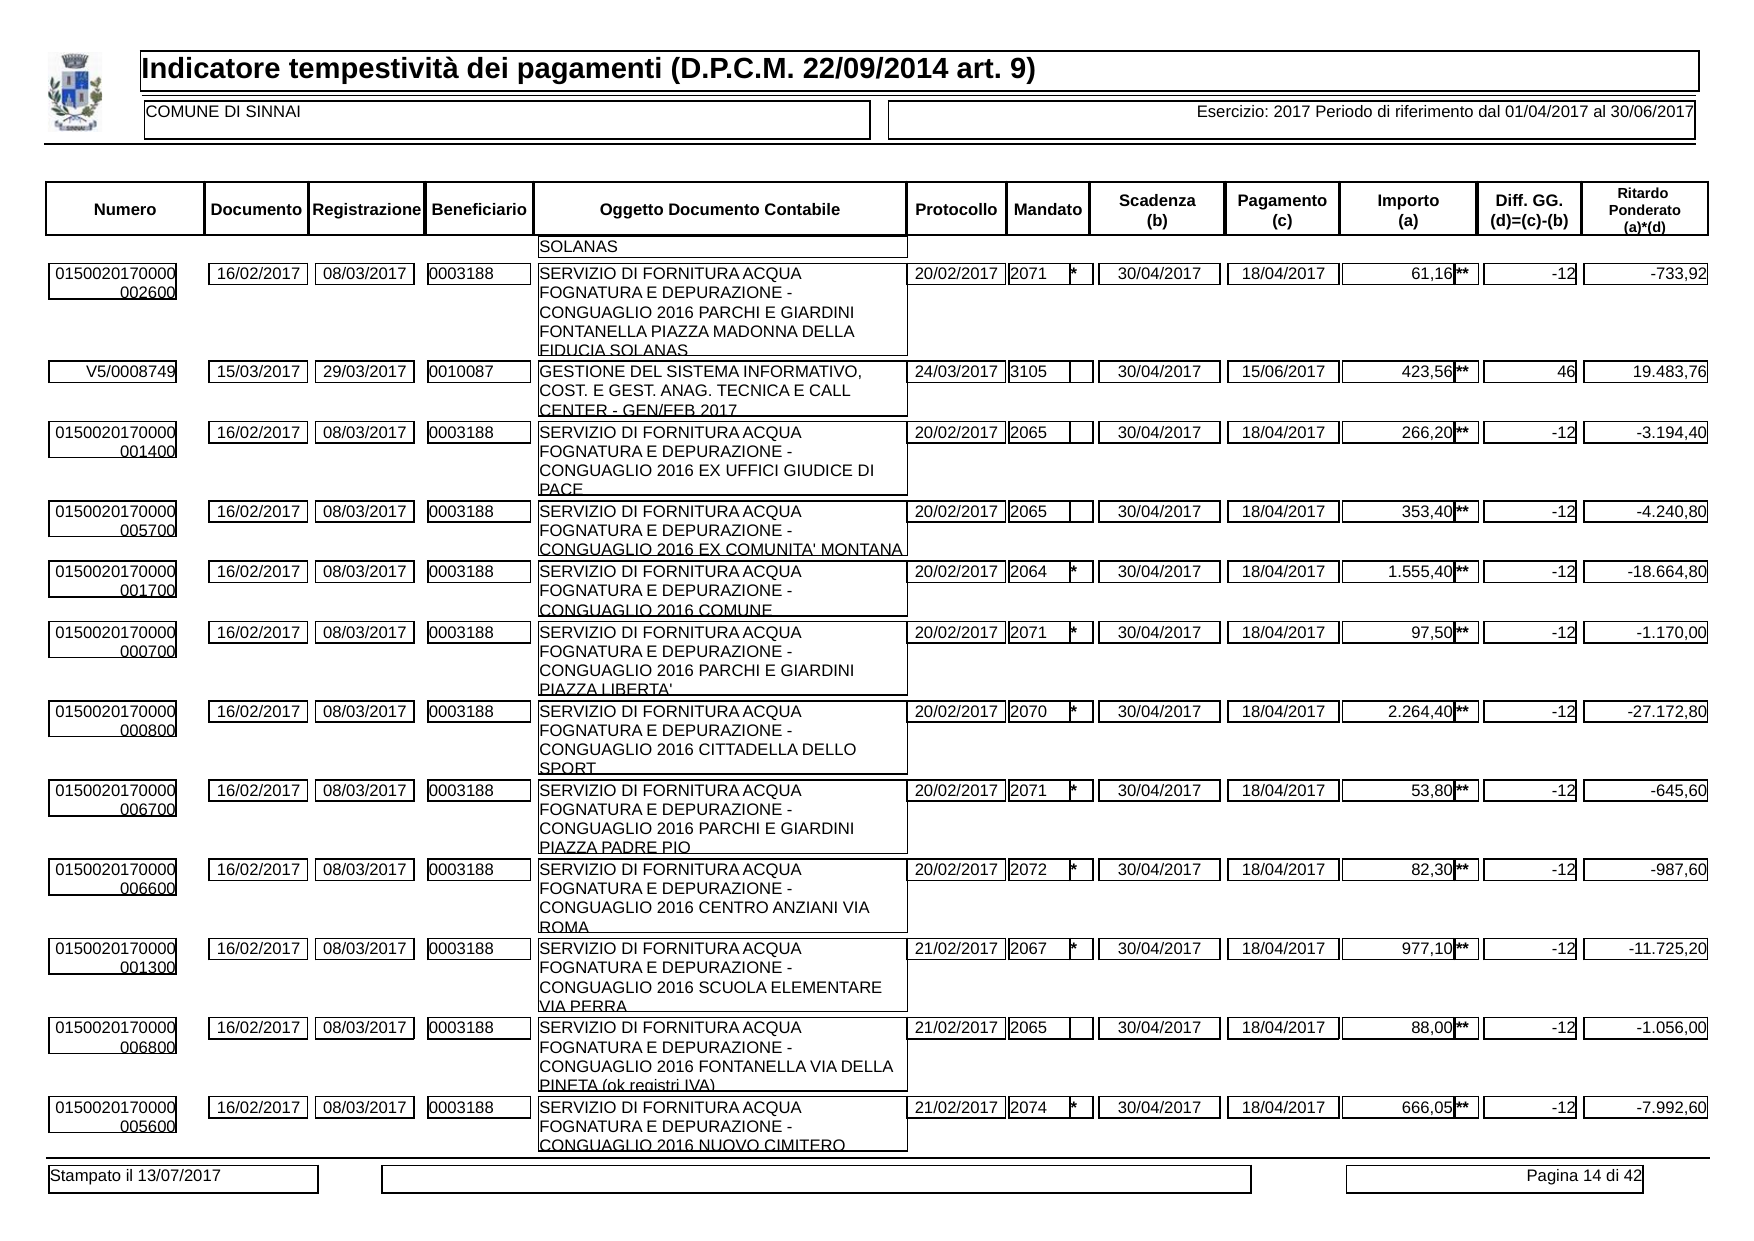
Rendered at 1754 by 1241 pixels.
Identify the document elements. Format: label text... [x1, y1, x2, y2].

text 82,30 [1343, 860, 1453, 879]
text 3105 [1010, 362, 1069, 381]
text 0150020170000005600 [50, 1097, 175, 1132]
text * [1070, 622, 1092, 642]
text SERVIZIO DI FORNITURA ACQUA FOGNATURA E DEPURAZIONE - CONGUAGLIO 2016 FONTANELLA VIA DELLA PINETA (ok registri IVA) [539, 1018, 907, 1090]
text COMUNE DI SINNAI [145, 102, 869, 121]
text 0150020170000001700 [50, 562, 175, 596]
text * [1070, 860, 1092, 879]
text * [1070, 781, 1092, 800]
text -1.170,00 [1585, 622, 1707, 642]
text 0150020170000002600 [50, 264, 175, 298]
text 0003188 [429, 422, 530, 442]
text 16/02/2017 [210, 502, 307, 521]
text 08/03/2017 [316, 502, 413, 521]
text 16/02/2017 [210, 1097, 307, 1117]
text 20/02/2017 [908, 702, 1005, 721]
text 21/02/2017 [908, 1097, 1005, 1117]
text 20/02/2017 [908, 860, 1005, 879]
text 0150020170000000800 [50, 702, 175, 736]
text SERVIZIO DI FORNITURA ACQUA FOGNATURA E DEPURAZIONE - CONGUAGLIO 2016 EX UFFICI GIUDICE DI PACE [539, 422, 907, 494]
text 08/03/2017 [316, 264, 413, 283]
text SERVIZIO DI FORNITURA ACQUA FOGNATURA E DEPURAZIONE - CONGUAGLIO 2016 PARCHI E GIARDINI PIAZZA PADRE PIO [539, 781, 907, 853]
text 18/04/2017 [1229, 860, 1338, 879]
text 977,10 [1343, 939, 1453, 958]
text SERVIZIO DI FORNITURA ACQUA FOGNATURA E DEPURAZIONE - CONGUAGLIO 2016 CENTRO ANZIANI VIA ROMA [539, 860, 907, 932]
text 30/04/2017 [1100, 264, 1219, 283]
text 0003188 [429, 781, 530, 800]
text -12 [1485, 702, 1575, 721]
text 1.555,40 [1343, 562, 1453, 581]
text 423,56 [1343, 362, 1453, 381]
text 97,50 [1343, 622, 1453, 642]
picture [47, 52, 103, 132]
text -987,60 [1585, 860, 1707, 879]
text Numero [47, 199, 203, 219]
text 0003188 [429, 562, 530, 581]
text ** [1456, 860, 1478, 879]
text 666,05 [1343, 1097, 1453, 1117]
text -733,92 [1585, 264, 1707, 283]
text ** [1456, 562, 1478, 581]
text SERVIZIO DI FORNITURA ACQUA FOGNATURA E DEPURAZIONE - CONGUAGLIO 2016 EX COMUNITA' MONTANA [539, 502, 907, 555]
text -12 [1485, 1018, 1575, 1037]
text -27.172,80 [1585, 702, 1707, 721]
text -12 [1485, 939, 1575, 958]
text 30/04/2017 [1100, 1097, 1219, 1117]
text 15/03/2017 [210, 362, 307, 381]
text Protocollo [908, 199, 1005, 219]
text 0150020170000000700 [50, 622, 175, 657]
text 30/04/2017 [1100, 622, 1219, 642]
text ** [1456, 502, 1478, 521]
text ** [1456, 781, 1478, 800]
text 16/02/2017 [210, 422, 307, 442]
text 30/04/2017 [1100, 422, 1219, 442]
text -12 [1485, 1097, 1575, 1117]
text 2065 [1010, 422, 1069, 442]
text 2070 [1010, 702, 1069, 721]
text -12 [1485, 422, 1575, 442]
text 20/02/2017 [908, 264, 1005, 283]
text Pagina 14 di 42 [1347, 1166, 1642, 1185]
text 08/03/2017 [316, 1018, 413, 1037]
text Esercizio: 2017 Periodo di riferimento dal 01/04/2017 al 30/06/2017 [889, 102, 1694, 121]
text SERVIZIO DI FORNITURA ACQUA FOGNATURA E DEPURAZIONE - CONGUAGLIO 2016 NUOVO CIMITERO [539, 1097, 907, 1150]
text 0150020170000001400 [50, 422, 175, 457]
text Stampato il 13/07/2017 [50, 1166, 317, 1185]
text 30/04/2017 [1100, 502, 1219, 521]
text 18/04/2017 [1229, 622, 1338, 642]
text 2071 [1010, 781, 1069, 800]
text Importo (a) [1341, 191, 1475, 229]
text SERVIZIO DI FORNITURA ACQUA FOGNATURA E DEPURAZIONE - CONGUAGLIO 2016 PARCHI E GIARDINI FONTANELLA PIAZZA MADONNA DELLA FIDUCIA SOLANAS [539, 264, 907, 355]
text ** [1456, 422, 1478, 442]
text 20/02/2017 [908, 622, 1005, 642]
text 08/03/2017 [316, 1097, 413, 1117]
text 30/04/2017 [1100, 1018, 1219, 1037]
text ** [1456, 1018, 1478, 1037]
text ** [1456, 622, 1478, 642]
text 0003188 [429, 502, 530, 521]
text Pagamento (c) [1227, 191, 1338, 229]
text 30/04/2017 [1100, 781, 1219, 800]
text 18/04/2017 [1229, 422, 1338, 442]
text 18/04/2017 [1229, 502, 1338, 521]
text -11.725,20 [1585, 939, 1707, 958]
text * [1070, 264, 1092, 283]
text 16/02/2017 [210, 562, 307, 581]
text 18/04/2017 [1229, 1097, 1338, 1117]
text 16/02/2017 [210, 622, 307, 642]
text -12 [1485, 622, 1575, 642]
text 18/04/2017 [1229, 1018, 1338, 1037]
text 20/02/2017 [908, 422, 1005, 442]
text 08/03/2017 [316, 860, 413, 879]
text -12 [1485, 562, 1575, 581]
text -7.992,60 [1585, 1097, 1707, 1117]
text 16/02/2017 [210, 1018, 307, 1037]
text 30/04/2017 [1100, 362, 1219, 381]
text 08/03/2017 [316, 939, 413, 958]
text 0003188 [429, 264, 530, 283]
text Oggetto Documento Contabile [535, 199, 905, 219]
text Mandato [1008, 199, 1088, 219]
text 16/02/2017 [210, 702, 307, 721]
text 30/04/2017 [1100, 860, 1219, 879]
text Scadenza (b) [1091, 191, 1223, 229]
text 16/02/2017 [210, 781, 307, 800]
text 0010087 [429, 362, 530, 381]
text -12 [1485, 264, 1575, 283]
text 29/03/2017 [316, 362, 413, 381]
text 18/04/2017 [1229, 562, 1338, 581]
text -4.240,80 [1585, 502, 1707, 521]
text * [1070, 562, 1092, 581]
text 0003188 [429, 622, 530, 642]
text 16/02/2017 [210, 939, 307, 958]
text 18/04/2017 [1229, 264, 1338, 283]
text 08/03/2017 [316, 702, 413, 721]
text 0003188 [429, 1097, 530, 1117]
text 0150020170000006700 [50, 781, 175, 815]
text * [1070, 1097, 1092, 1117]
text Ritardo Ponderato (a)*(d) [1583, 185, 1707, 234]
text 21/02/2017 [908, 939, 1005, 958]
text 2064 [1010, 562, 1069, 581]
text 0150020170000006600 [50, 860, 175, 894]
text 08/03/2017 [316, 422, 413, 442]
text -3.194,40 [1585, 422, 1707, 442]
text 53,80 [1343, 781, 1453, 800]
text ** [1456, 362, 1478, 381]
text SERVIZIO DI FORNITURA ACQUA FOGNATURA E DEPURAZIONE - CONGUAGLIO 2016 SCUOLA ELEMENTARE VIA PERRA [539, 939, 907, 1011]
text Documento [206, 199, 307, 219]
text 88,00 [1343, 1018, 1453, 1037]
text 18/04/2017 [1229, 939, 1338, 958]
text 2072 [1010, 860, 1069, 879]
text -18.664,80 [1585, 562, 1707, 581]
text GESTIONE DEL SISTEMA INFORMATIVO, COST. E GEST. ANAG. TECNICA E CALL CENTER - GEN/FEB 2017 [539, 362, 907, 415]
text V5/0008749 [50, 362, 175, 381]
text 15/06/2017 [1229, 362, 1338, 381]
text 21/02/2017 [908, 1018, 1005, 1037]
text ** [1456, 264, 1478, 283]
text 2.264,40 [1343, 702, 1453, 721]
text SERVIZIO DI FORNITURA ACQUA FOGNATURA E DEPURAZIONE - CONGUAGLIO 2016 COMUNE [539, 562, 907, 615]
text 0003188 [429, 702, 530, 721]
text 2071 [1010, 264, 1069, 283]
text 16/02/2017 [210, 860, 307, 879]
text Indicatore tempestività dei pagamenti (D.P.C.M. 22/09/2014 art. 9) [141, 52, 1698, 85]
text -12 [1485, 781, 1575, 800]
text 19.483,76 [1585, 362, 1707, 381]
text 46 [1485, 362, 1575, 381]
text * [1070, 702, 1092, 721]
text -12 [1485, 860, 1575, 879]
text ** [1456, 1097, 1478, 1117]
text 61,16 [1343, 264, 1453, 283]
text 16/02/2017 [210, 264, 307, 283]
text 2065 [1010, 502, 1069, 521]
text SERVIZIO DI FORNITURA ACQUA FOGNATURA E DEPURAZIONE - CONGUAGLIO 2016 CITTADELLA DELLO SPORT [539, 702, 907, 773]
text -645,60 [1585, 781, 1707, 800]
text 0150020170000005700 [50, 502, 175, 536]
text 24/03/2017 [908, 362, 1005, 381]
text 30/04/2017 [1100, 939, 1219, 958]
text 2071 [1010, 622, 1069, 642]
text 0150020170000001300 [50, 939, 175, 973]
text 266,20 [1343, 422, 1453, 442]
text 30/04/2017 [1100, 702, 1219, 721]
text 30/04/2017 [1100, 562, 1219, 581]
text 353,40 [1343, 502, 1453, 521]
text Diff. GG. (d)=(c)-(b) [1479, 191, 1580, 229]
text 2067 [1010, 939, 1069, 958]
text 0150020170000006800 [50, 1018, 175, 1053]
text 08/03/2017 [316, 622, 413, 642]
text 0003188 [429, 1018, 530, 1037]
text -12 [1485, 502, 1575, 521]
text 0003188 [429, 860, 530, 879]
text ** [1456, 939, 1478, 958]
text -1.056,00 [1585, 1018, 1707, 1037]
text 20/02/2017 [908, 562, 1005, 581]
text 18/04/2017 [1229, 702, 1338, 721]
text Beneficiario [427, 199, 532, 219]
text 20/02/2017 [908, 502, 1005, 521]
text SOLANAS [539, 237, 907, 256]
text 18/04/2017 [1229, 781, 1338, 800]
text 0003188 [429, 939, 530, 958]
text ** [1456, 702, 1478, 721]
text Registrazione [310, 199, 423, 219]
text 20/02/2017 [908, 781, 1005, 800]
text SERVIZIO DI FORNITURA ACQUA FOGNATURA E DEPURAZIONE - CONGUAGLIO 2016 PARCHI E GIARDINI PIAZZA LIBERTA' [539, 622, 907, 694]
text 08/03/2017 [316, 562, 413, 581]
text 2065 [1010, 1018, 1069, 1037]
text * [1070, 939, 1092, 958]
text 2074 [1010, 1097, 1069, 1117]
text 08/03/2017 [316, 781, 413, 800]
